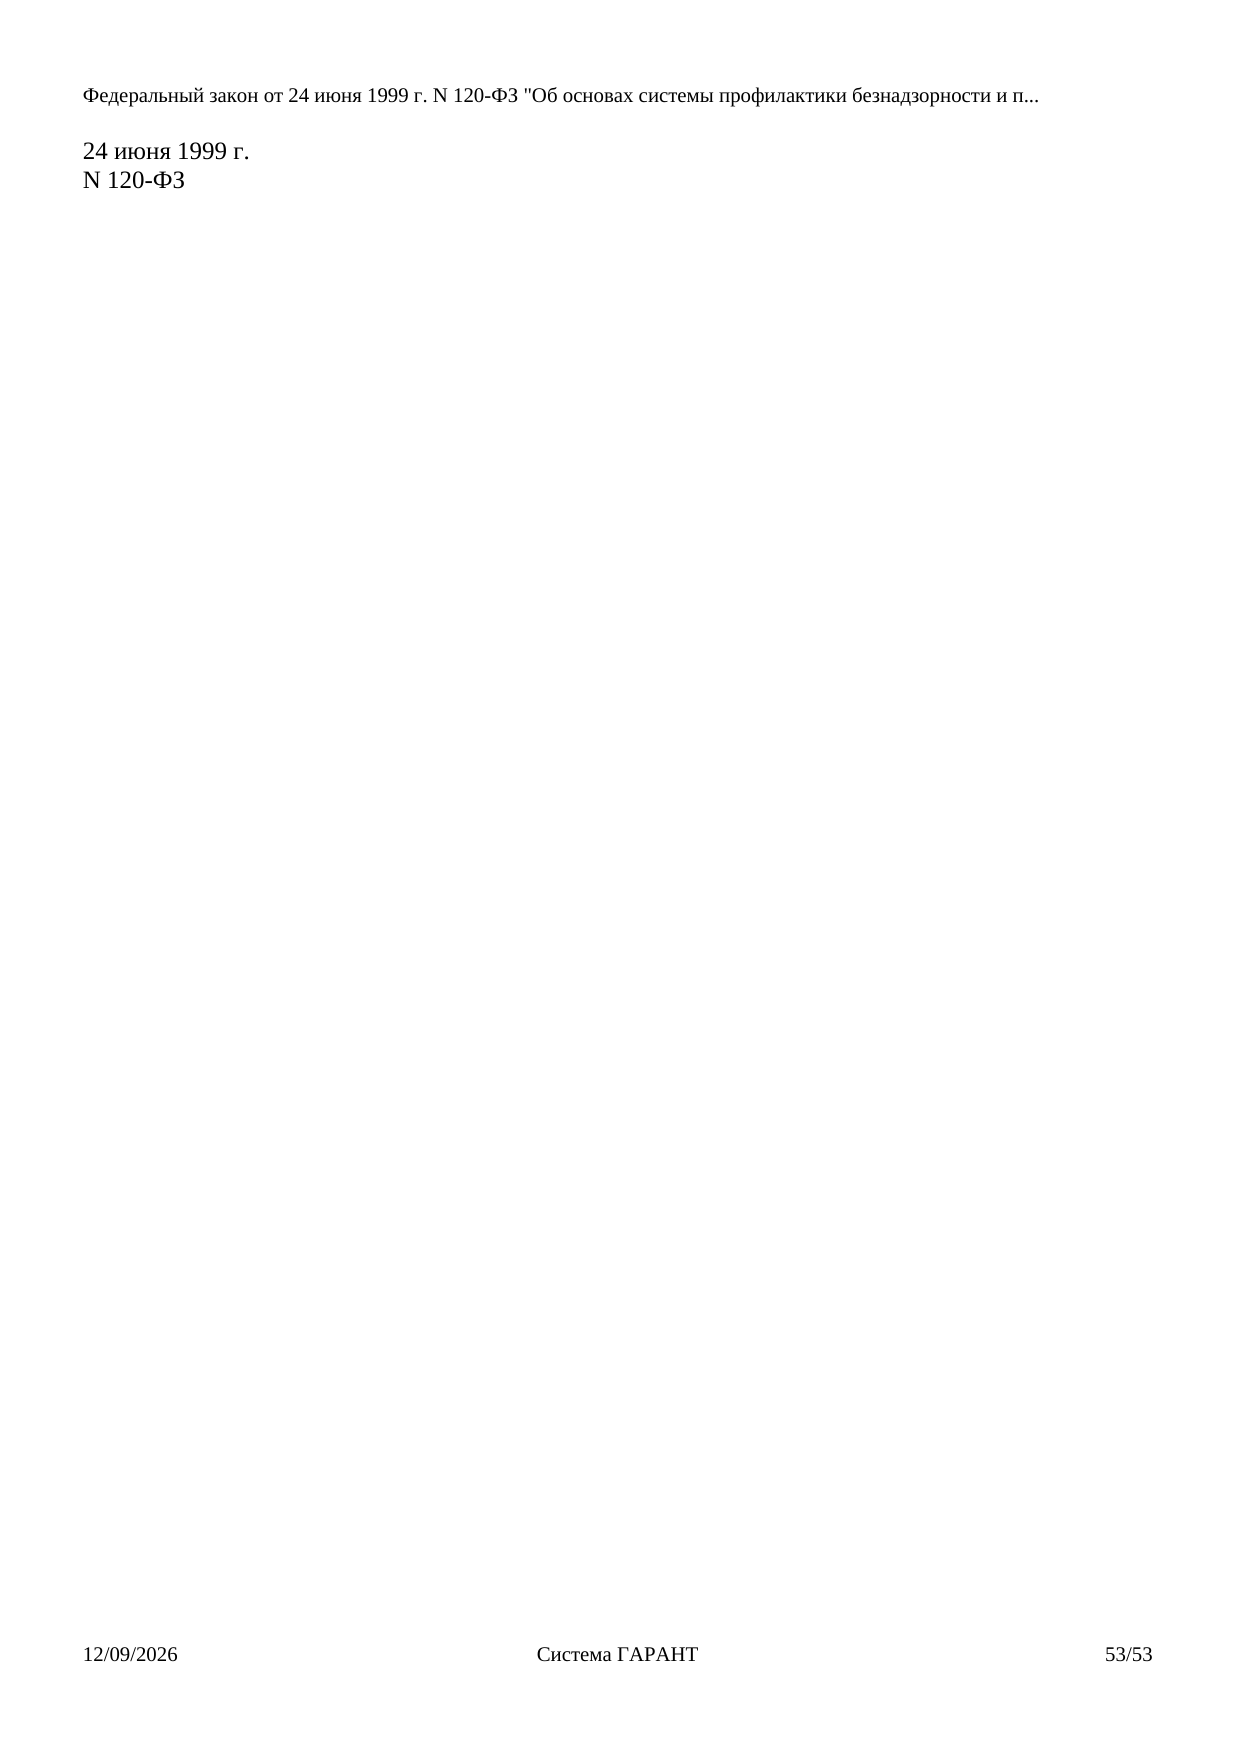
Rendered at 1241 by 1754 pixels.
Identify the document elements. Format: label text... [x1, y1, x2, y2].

text 24 июня 1999 г. [83, 136, 1157, 165]
text N 120-ФЗ [83, 165, 1157, 194]
